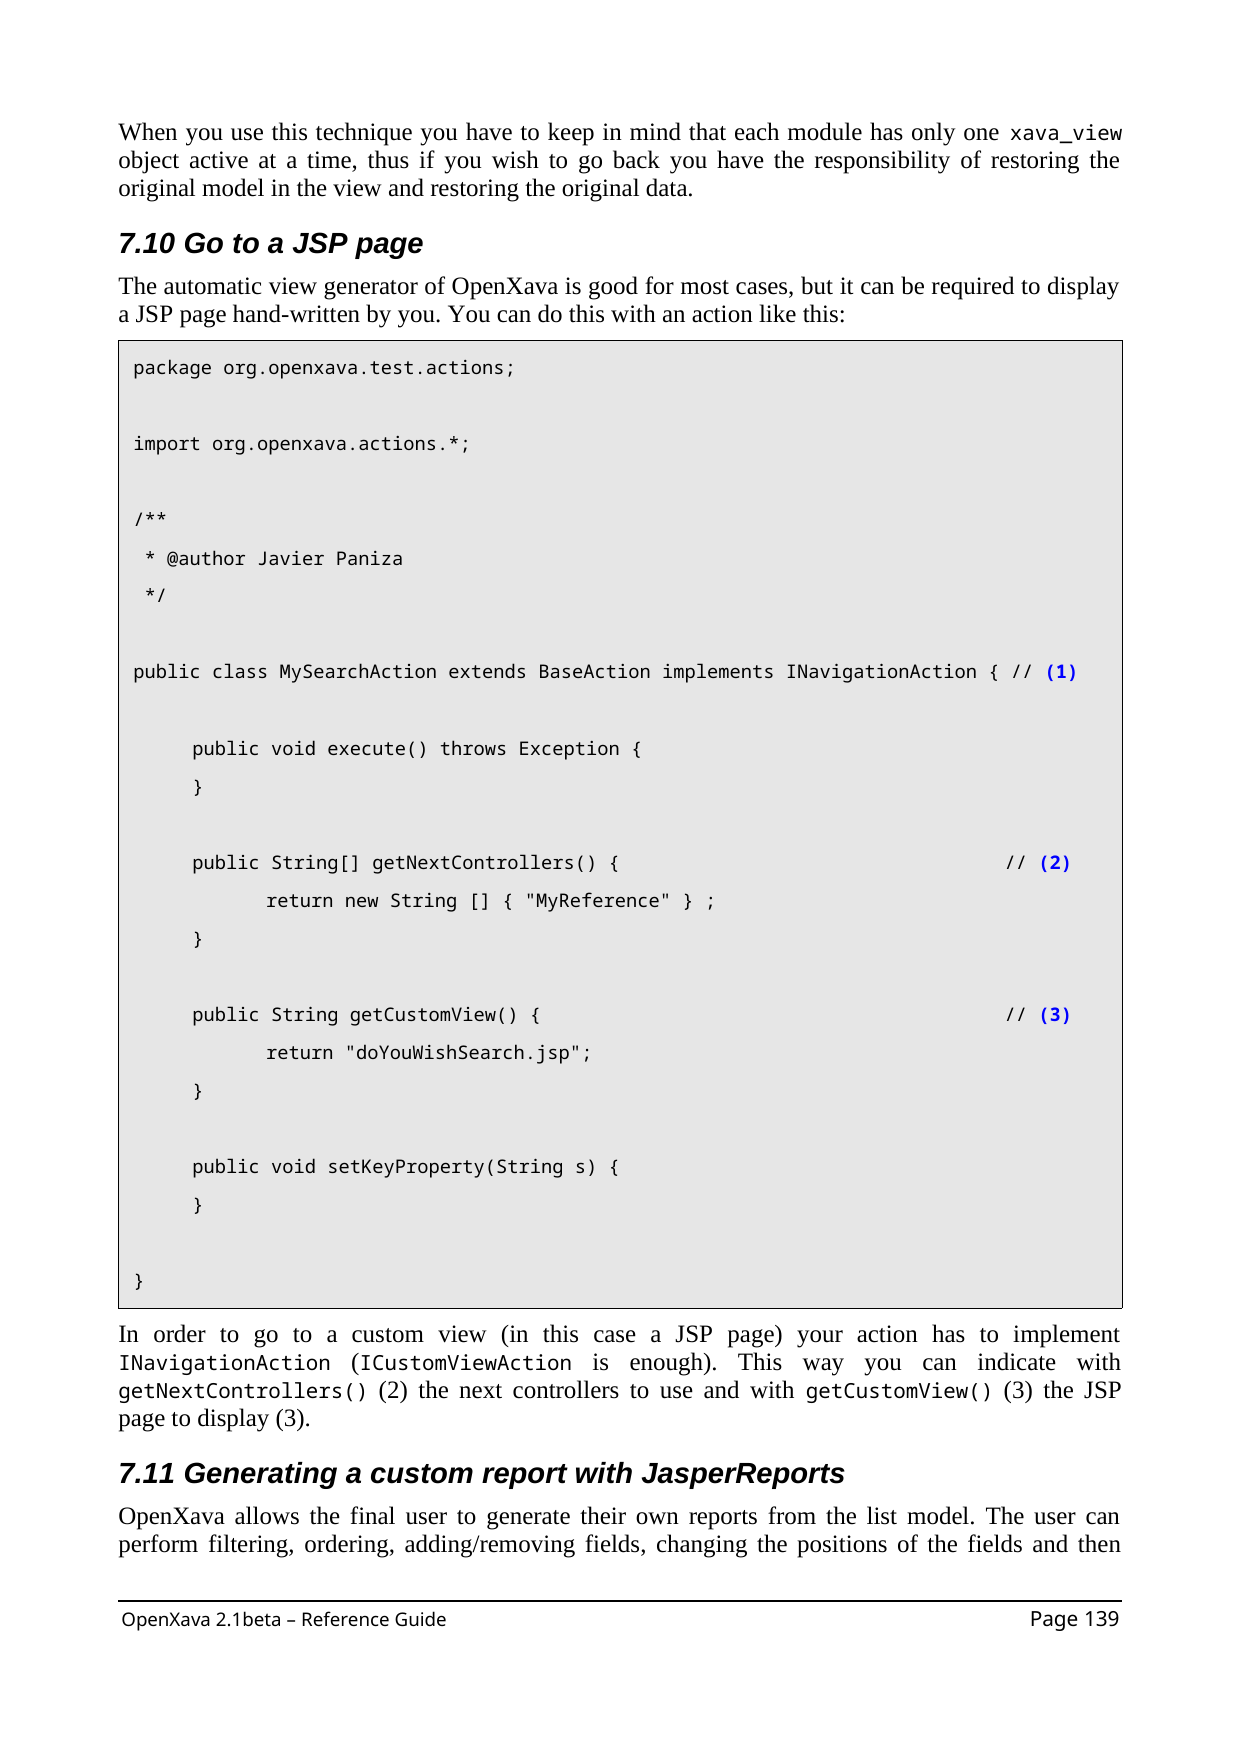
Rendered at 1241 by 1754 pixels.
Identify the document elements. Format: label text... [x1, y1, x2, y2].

text } [119, 910, 1122, 948]
text public void setKeyProperty(String s) { [119, 1138, 1122, 1176]
text /** [119, 492, 1122, 530]
subtitle Generating a custom report with JasperReports [118, 1457, 1122, 1490]
text * @author Javier Paniza [119, 530, 1122, 568]
text } [119, 1252, 1122, 1308]
text public class MySearchAction extends BaseAction implements INavigationAction { // (1) [119, 644, 1122, 682]
text */ [119, 568, 1122, 606]
text The automatic view generator of OpenXava is good for most cases, but it can be required to display a JSP page hand-written by you. You can do this with an action like this: [118, 272, 1122, 327]
text import org.openxava.actions.*; [119, 416, 1122, 454]
text When you use this technique you have to keep in mind that each module has only one xava_view object active at a time, thus if you wish to go back you have the responsibility of restoring the original model in the view and restoring the original data. [118, 118, 1122, 202]
text In order to go to a custom view (in this case a JSP page) your action has to implement INavigationAction (ICustomViewAction is enough). This way you can indicate with getNextControllers() (2) the next controllers to use and with getCustomView() (3) the JSP page to display (3). [118, 1320, 1122, 1432]
text return "doYouWishSearch.jsp"; [119, 1024, 1122, 1062]
text OpenXava allows the final user to generate their own reports from the list model. The user can perform filtering, ordering, adding/removing fields, changing the positions of the fields and then [118, 1502, 1122, 1558]
text public void execute() throws Exception { [119, 720, 1122, 758]
text package org.openxava.test.actions; [119, 341, 1122, 378]
text } [119, 1176, 1122, 1214]
text return new String [] { "MyReference" } ; [119, 872, 1122, 910]
subtitle Go to a JSP page [118, 227, 1122, 259]
text public String getCustomView() { // (3) [119, 986, 1122, 1024]
text } [119, 758, 1122, 796]
text } [119, 1062, 1122, 1100]
text public String[] getNextControllers() { // (2) [119, 834, 1122, 872]
